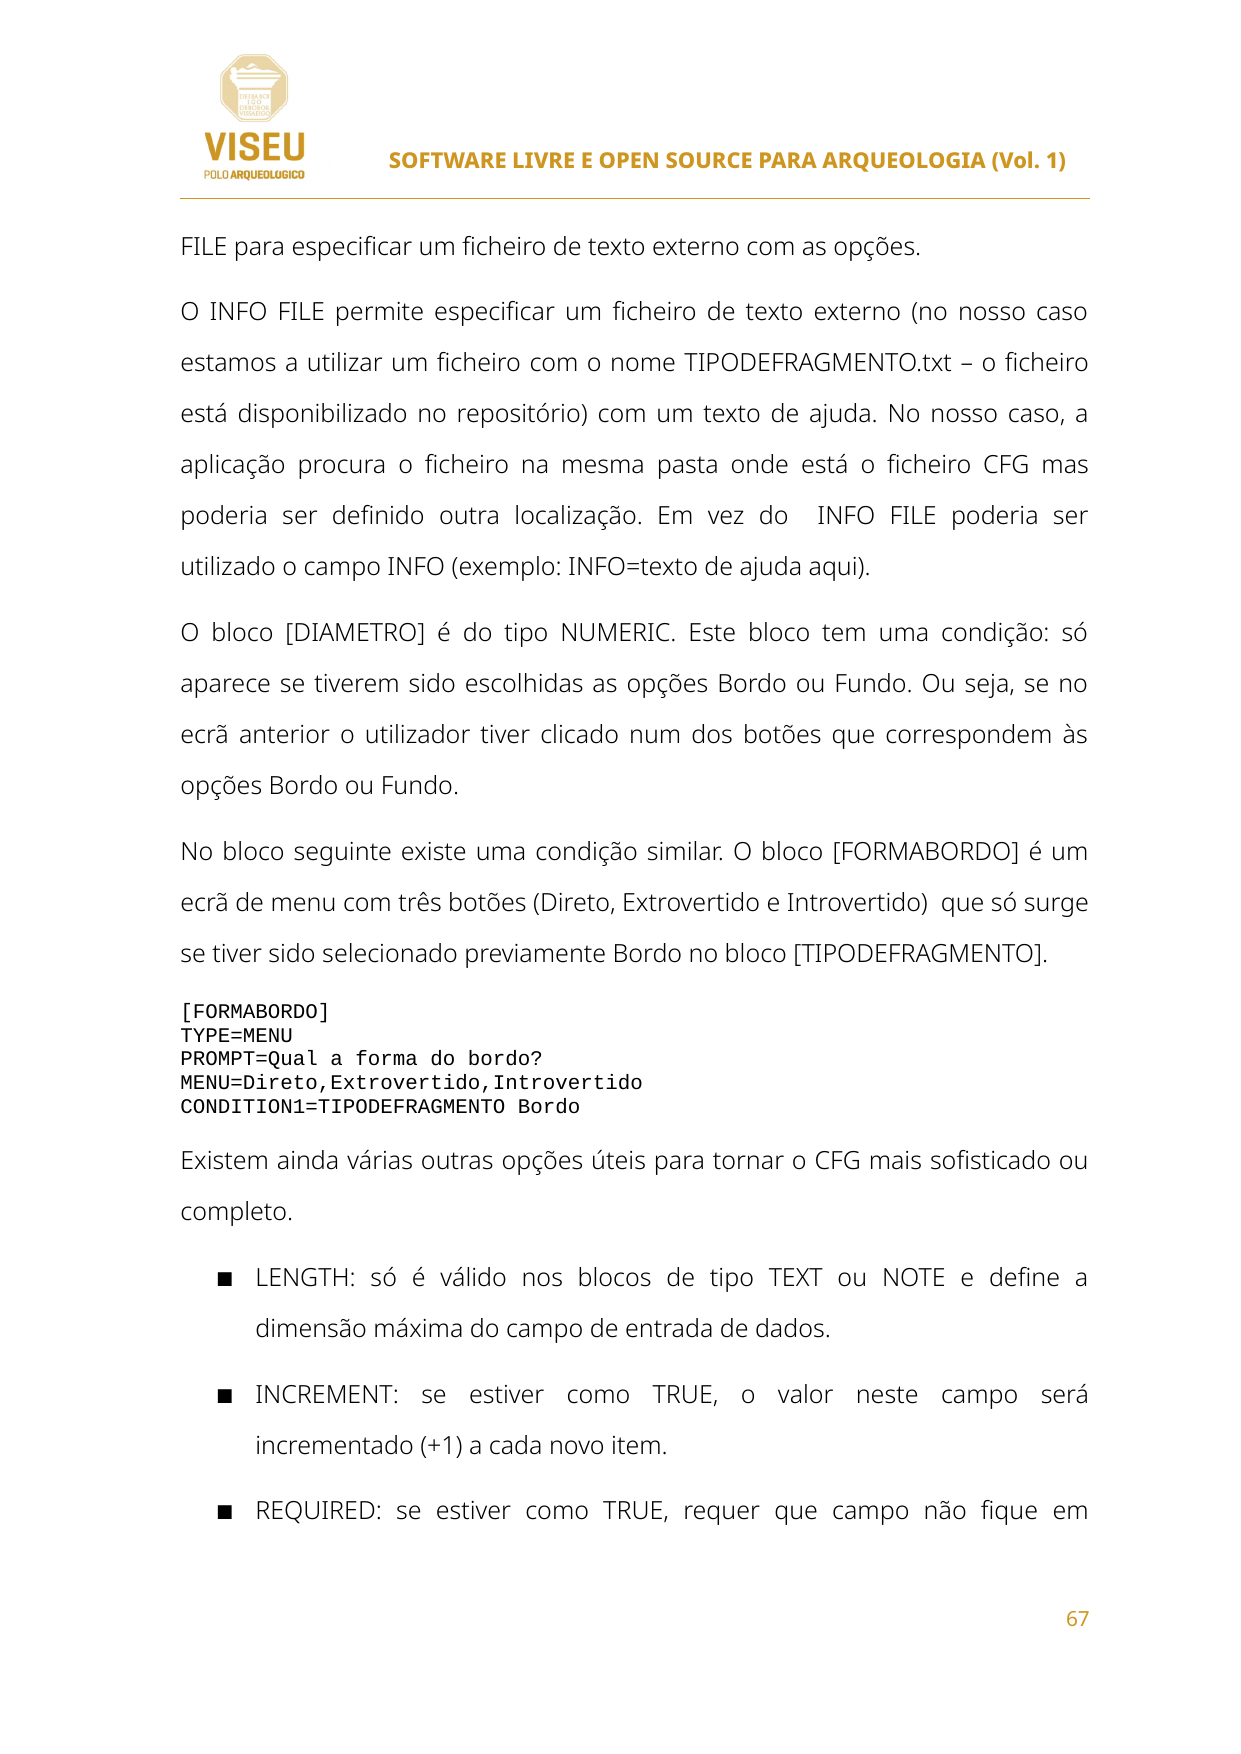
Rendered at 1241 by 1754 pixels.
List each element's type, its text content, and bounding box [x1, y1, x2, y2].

text No bloco seguinte existe uma condição similar. O bloco [FORMABORDO] é um ecrã de menu com três botões (Direto, Extrovertido e Introvertido) que só surge se tiver sido selecionado previamente Bordo no bloco [TIPODEFRAGMENTO]. [180, 833, 1090, 969]
text TYPE=MENU [180, 1025, 1090, 1048]
text Existem ainda várias outras opções úteis para tornar o CFG mais sofisticado ou completo. [180, 1143, 1090, 1228]
list REQUIRED: se estiver como TRUE, requer que campo não fique em [218, 1493, 1090, 1527]
list LENGTH: só é válido nos blocos de tipo TEXT ou NOTE e define a dimensão máxima do campo de entrada de dados. [218, 1259, 1090, 1345]
text MENU=Direto,Extrovertido,Introvertido [180, 1072, 1090, 1096]
list INCREMENT: se estiver como TRUE, o valor neste campo será incrementado (+1) a cada novo item. [218, 1376, 1090, 1461]
text O bloco [DIAMETRO] é do tipo NUMERIC. Este bloco tem uma condição: só aparece se tiverem sido escolhidas as opções Bordo ou Fundo. Ou seja, se no ecrã anterior o utilizador tiver clicado num dos botões que correspondem às opções Bordo ou Fundo. [180, 614, 1090, 802]
text PROMPT=Qual a forma do bordo? [180, 1048, 1090, 1072]
text O INFO FILE permite especificar um ficheiro de texto externo (no nosso caso estamos a utilizar um ficheiro com o nome TIPODEFRAGMENTO.txt – o ficheiro está disponibilizado no repositório) com um texto de ajuda. No nosso caso, a aplicação procura o ficheiro na mesma pasta onde está o ficheiro CFG mas poderia ser definido outra localização. Em vez do INFO FILE poderia ser utilizado o campo INFO (exemplo: INFO=texto de ajuda aqui). [180, 294, 1090, 583]
text CONDITION1=TIPODEFRAGMENTO Bordo [180, 1096, 1090, 1119]
text FILE para especificar um ficheiro de texto externo com as opções. [180, 228, 1090, 262]
text [FORMABORDO] [180, 1001, 1090, 1025]
